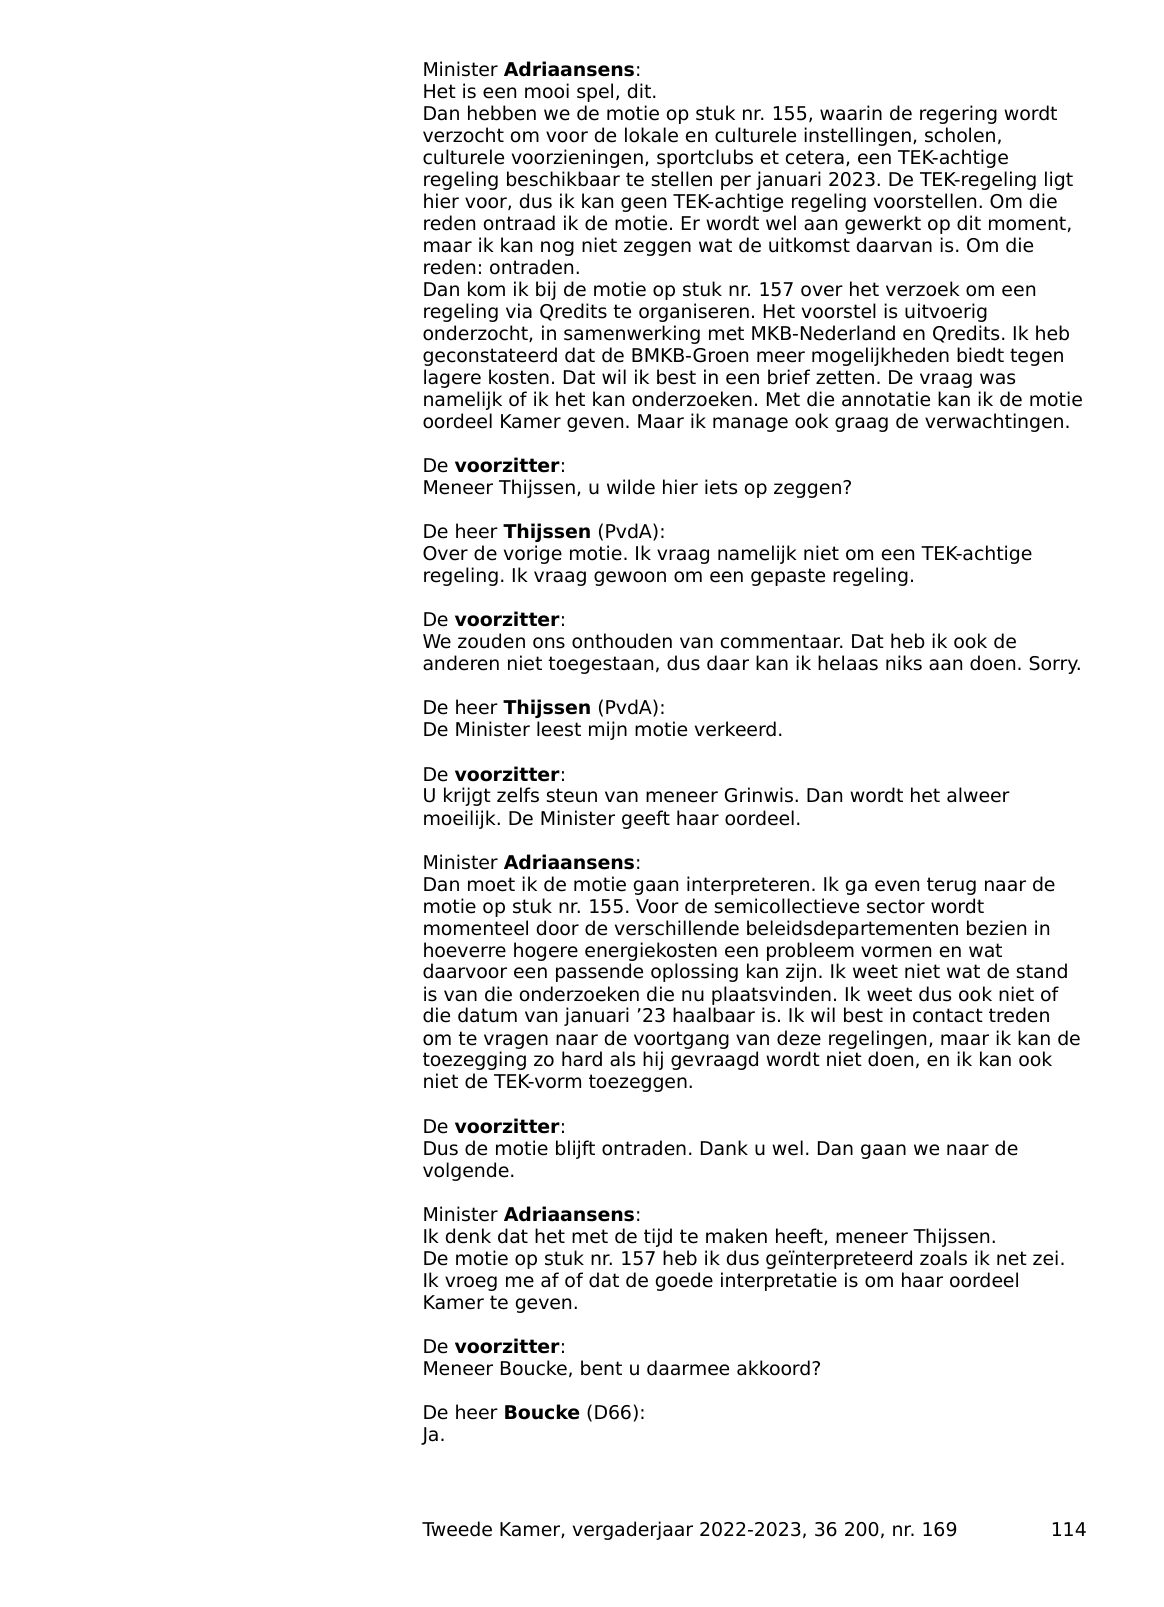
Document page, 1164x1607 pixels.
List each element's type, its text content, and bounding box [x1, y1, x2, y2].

text De voorzitter: [422, 763, 1087, 785]
text Over de vorige motie. Ik vraag namelijk niet om een TEK-achtige regeling. Ik vraag gewoon om een gepaste regeling. [422, 543, 1087, 587]
text Dan kom ik bij de motie op stuk nr. 157 over het verzoek om een regeling via Qredits te organiseren. Het voorstel is uitvoerig onderzocht, in samenwerking met MKB-Nederland en Qredits. Ik heb geconstateerd dat de BMKB-Groen meer mogelijkheden biedt tegen lagere kosten. Dat wil ik best in een brief zetten. De vraag was namelijk of ik het kan onderzoeken. Met die annotatie kan ik de motie oordeel Kamer geven. Maar ik manage ook graag de verwachtingen. [422, 279, 1087, 433]
text De heer Thijssen (PvdA): [422, 697, 1087, 719]
text Minister Adriaansens: [422, 852, 1087, 873]
text De heer Boucke (D66): [422, 1402, 1087, 1424]
text Minister Adriaansens: [422, 1204, 1087, 1226]
text Het is een mooi spel, dit. [422, 81, 1087, 103]
text De Minister leest mijn motie verkeerd. [422, 719, 1087, 741]
text De voorzitter: [422, 455, 1087, 477]
text De voorzitter: [422, 1116, 1087, 1137]
text De motie op stuk nr. 157 heb ik dus geïnterpreteerd zoals ik net zei. Ik vroeg me af of dat de goede interpretatie is om haar oordeel Kamer te geven. [422, 1248, 1087, 1313]
text Dus de motie blijft ontraden. Dank u wel. Dan gaan we naar de volgende. [422, 1137, 1087, 1181]
text De voorzitter: [422, 1336, 1087, 1358]
text We zouden ons onthouden van commentaar. Dat heb ik ook de anderen niet toegestaan, dus daar kan ik helaas niks aan doen. Sorry. [422, 631, 1087, 675]
text Meneer Thijssen, u wilde hier iets op zeggen? [422, 477, 1087, 499]
text Ja. [422, 1424, 1087, 1446]
text Minister Adriaansens: [422, 59, 1087, 81]
text Dan hebben we de motie op stuk nr. 155, waarin de regering wordt verzocht om voor de lokale en culturele instellingen, scholen, culturele voorzieningen, sportclubs et cetera, een TEK-achtige regeling beschikbaar te stellen per januari 2023. De TEK-regeling ligt hier voor, dus ik kan geen TEK-achtige regeling voorstellen. Om die reden ontraad ik de motie. Er wordt wel aan gewerkt op dit moment, maar ik kan nog niet zeggen wat de uitkomst daarvan is. Om die reden: ontraden. [422, 103, 1087, 279]
text Meneer Boucke, bent u daarmee akkoord? [422, 1358, 1087, 1380]
text Dan moet ik de motie gaan interpreteren. Ik ga even terug naar de motie op stuk nr. 155. Voor de semicollectieve sector wordt momenteel door de verschillende beleidsdepartementen bezien in hoeverre hogere energiekosten een probleem vormen en wat daarvoor een passende oplossing kan zijn. Ik weet niet wat de stand is van die onderzoeken die nu plaatsvinden. Ik weet dus ook niet of die datum van januari ’23 haalbaar is. Ik wil best in contact treden om te vragen naar de voortgang van deze regelingen, maar ik kan de toezegging zo hard als hij gevraagd wordt niet doen, en ik kan ook niet de TEK-vorm toezeggen. [422, 873, 1087, 1093]
text U krijgt zelfs steun van meneer Grinwis. Dan wordt het alweer moeilijk. De Minister geeft haar oordeel. [422, 785, 1087, 829]
text De heer Thijssen (PvdA): [422, 521, 1087, 543]
text Ik denk dat het met de tijd te maken heeft, meneer Thijssen. [422, 1226, 1087, 1248]
text De voorzitter: [422, 609, 1087, 631]
